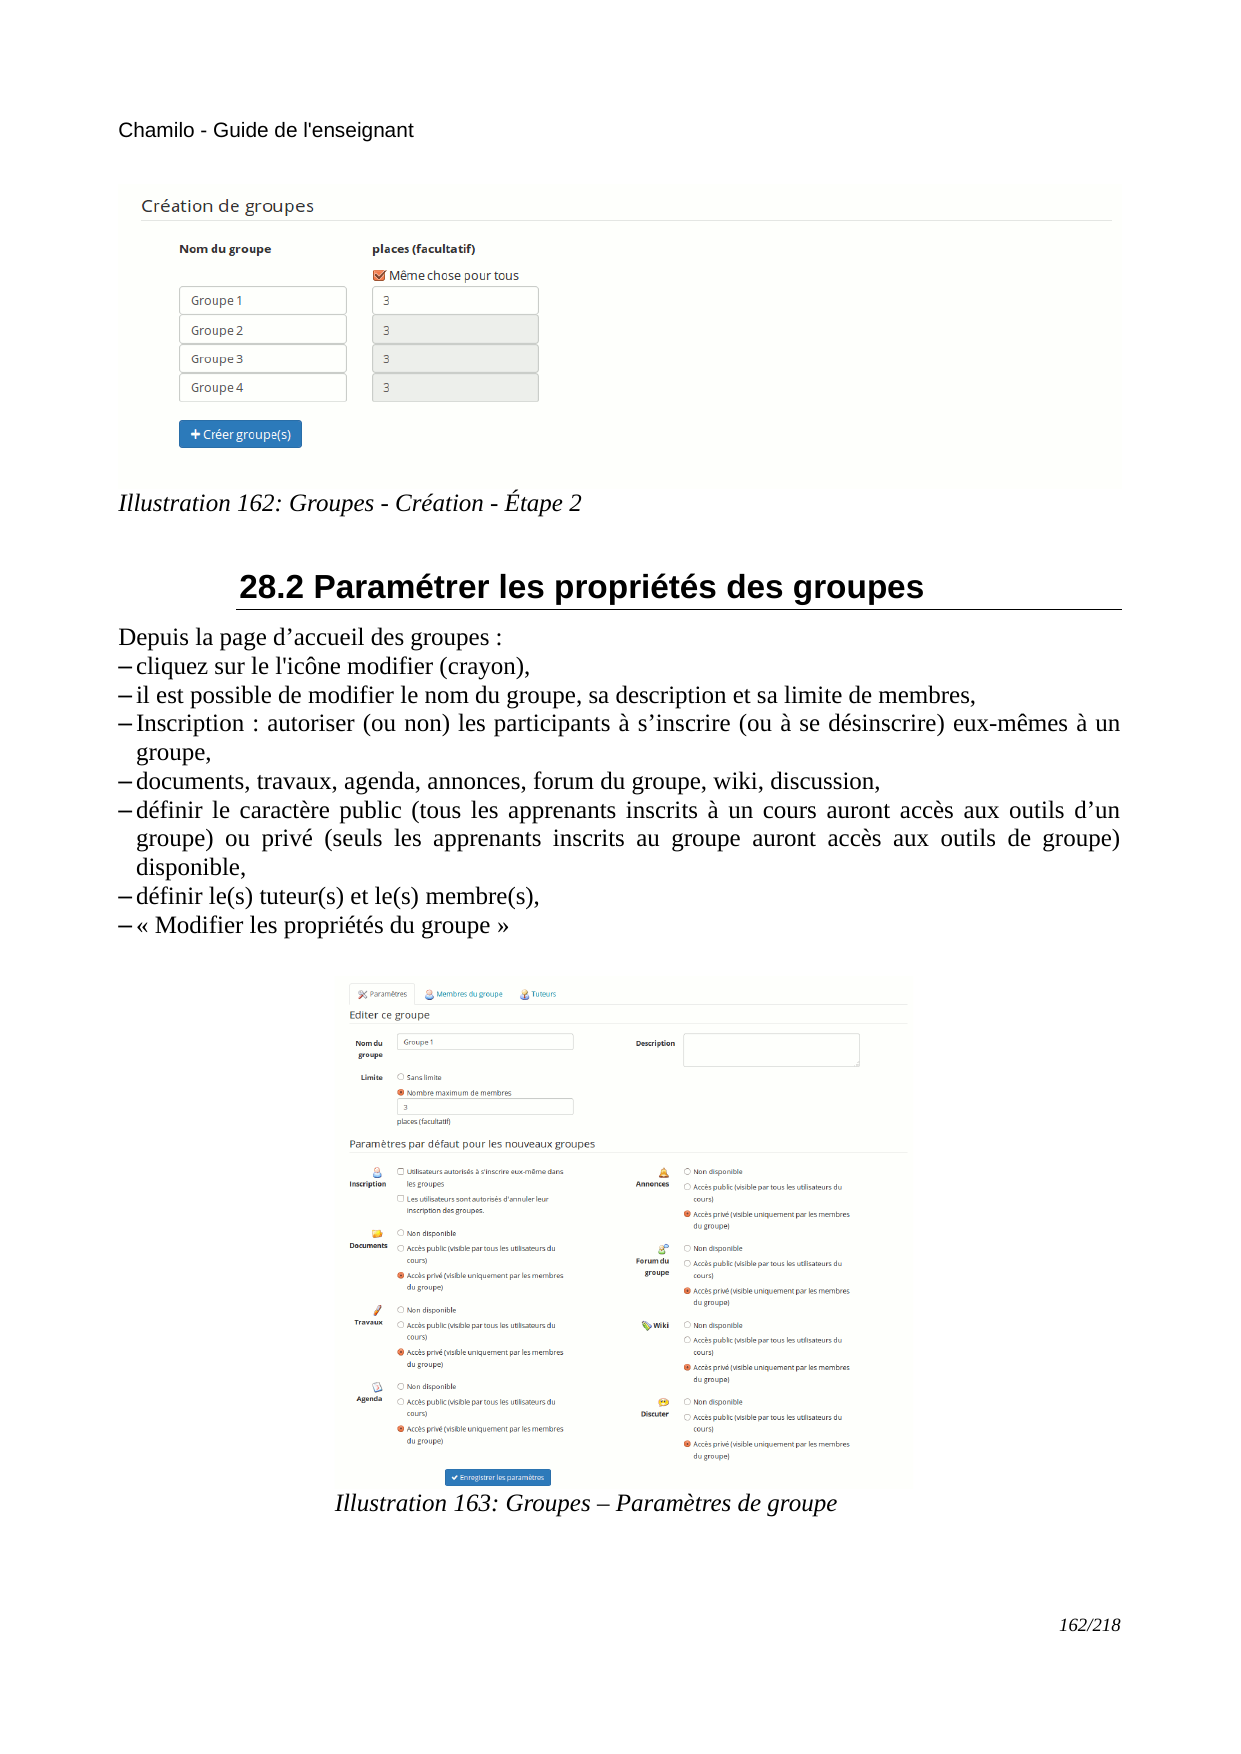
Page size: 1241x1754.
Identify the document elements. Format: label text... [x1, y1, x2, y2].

list « Modifier les propriétés du groupe » [118, 910, 1122, 938]
picture [334, 976, 914, 1489]
text Illustration 162: Groupes - Création - Étape 2 [118, 489, 1122, 517]
list cliquez sur le l'icône modifier (crayon), [118, 651, 1122, 680]
list documents, travaux, agenda, annonces, forum du groupe, wiki, discussion, [118, 766, 1122, 795]
list il est possible de modifier le nom du groupe, sa description et sa limite de membres, [118, 680, 1122, 708]
text Depuis la page d’accueil des groupes : [118, 622, 1122, 651]
subtitle Paramétrer les propriétés des groupes [236, 564, 1122, 609]
list définir le(s) tuteur(s) et le(s) membre(s), [118, 881, 1122, 910]
text Illustration 163: Groupes – Paramètres de groupe [334, 1489, 913, 1517]
list Inscription : autoriser (ou non) les participants à s’inscrire (ou à se désinscrire) eux-mêmes à un groupe, [118, 708, 1122, 766]
list définir le caractère public (tous les apprenants inscrits à un cours auront accès aux outils d’un groupe) ou privé (seuls les apprenants inscrits au groupe auront accès aux outils de groupe) disponible, [118, 795, 1122, 881]
picture [118, 184, 1122, 489]
